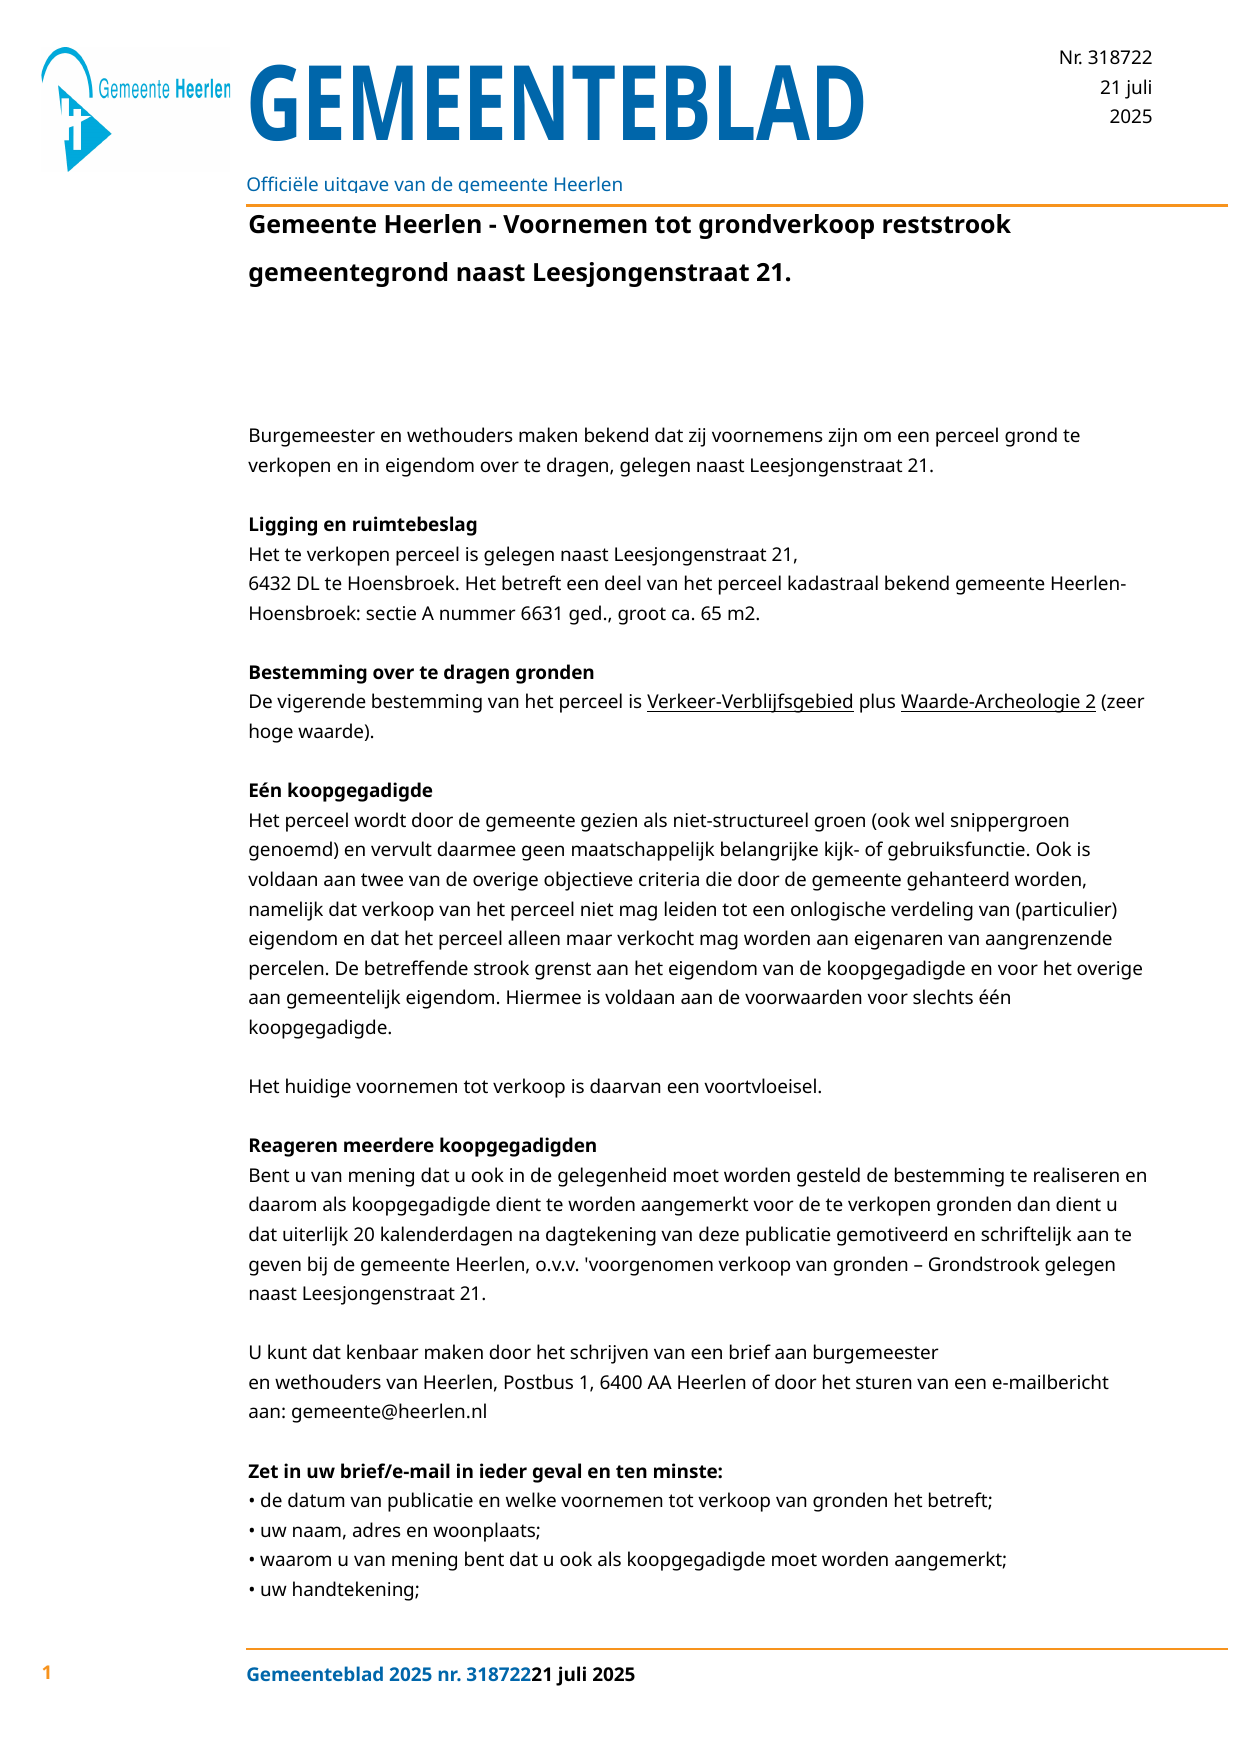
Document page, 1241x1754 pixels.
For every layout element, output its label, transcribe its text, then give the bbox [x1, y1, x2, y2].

text U kunt dat kenbaar maken door het schrijven van een brief aan burgemeester [248, 1339, 1152, 1365]
text 6432 DL te Hoensbroek. Het betreft een deel van het perceel kadastraal bekend gemeente Heerlen-Hoensbroek: sectie A nummer 6631 ged., groot ca. 65 m2. [248, 570, 1152, 626]
text • uw handtekening; [248, 1576, 1152, 1602]
text Gemeente Heerlen - Voornemen tot grondverkoop reststrook gemeentegrond naast Leesjongenstraat 21. [248, 207, 1152, 288]
text Ligging en ruimtebeslag [248, 511, 1152, 537]
text De vigerende bestemming van het perceel is Verkeer-Verblijfsgebied plus Waarde-Archeologie 2 (zeer hoge waarde). [248, 689, 1152, 744]
text Het te verkopen perceel is gelegen naast Leesjongenstraat 21, [248, 541, 1152, 567]
text Reageren meerdere koopgegadigden [248, 1132, 1152, 1158]
text Zet in uw brief/e-mail in ieder geval en ten minste: [248, 1458, 1152, 1484]
text Bent u van mening dat u ook in de gelegenheid moet worden gesteld de bestemming te realiseren en daarom als koopgegadigde dient te worden aangemerkt voor de te verkopen gronden dan dient u dat uiterlijk 20 kalenderdagen na dagtekening van deze publicatie gemotiveerd en schriftelijk aan te geven bij de gemeente Heerlen, o.v.v. 'voorgenomen verkoop van gronden – Grondstrook gelegen naast Leesjongenstraat 21. [248, 1162, 1152, 1306]
picture [41, 47, 59, 70]
text • waarom u van mening bent dat u ook als koopgegadigde moet worden aangemerkt; [248, 1547, 1152, 1572]
text • de datum van publicatie en welke voornemen tot verkoop van gronden het betreft; [248, 1487, 1152, 1513]
text Eén koopgegadigde [248, 777, 1152, 803]
text Burgemeester en wethouders maken bekend dat zij voornemens zijn om een perceel grond te verkopen en in eigendom over te dragen, gelegen naast Leesjongenstraat 21. [248, 422, 1152, 478]
text en wethouders van Heerlen, Postbus 1, 6400 AA Heerlen of door het sturen van een e-mailbericht aan: gemeente@heerlen.nl [248, 1369, 1152, 1424]
text Het perceel wordt door de gemeente gezien als niet-structureel groen (ook wel snippergroen genoemd) en vervult daarmee geen maatschappelijk belangrijke kijk- of gebruiksfunctie. Ook is voldaan aan twee van de overige objectieve criteria die door de gemeente gehanteerd worden, namelijk dat verkoop van het perceel niet mag leiden tot een onlogische verdeling van (particulier) eigendom en dat het perceel alleen maar verkocht mag worden aan eigenaren van aangrenzende percelen. De betreffende strook grenst aan het eigendom van de koopgegadigde en voor het overige aan gemeentelijk eigendom. Hiermee is voldaan aan de voorwaarden voor slechts één koopgegadigde. [248, 807, 1152, 1040]
text Bestemming over te dragen gronden [248, 659, 1152, 685]
text • uw naam, adres en woonplaats; [248, 1517, 1152, 1543]
picture [41, 47, 231, 172]
text Het huidige voornemen tot verkoop is daarvan een voortvloeisel. [248, 1073, 1152, 1099]
